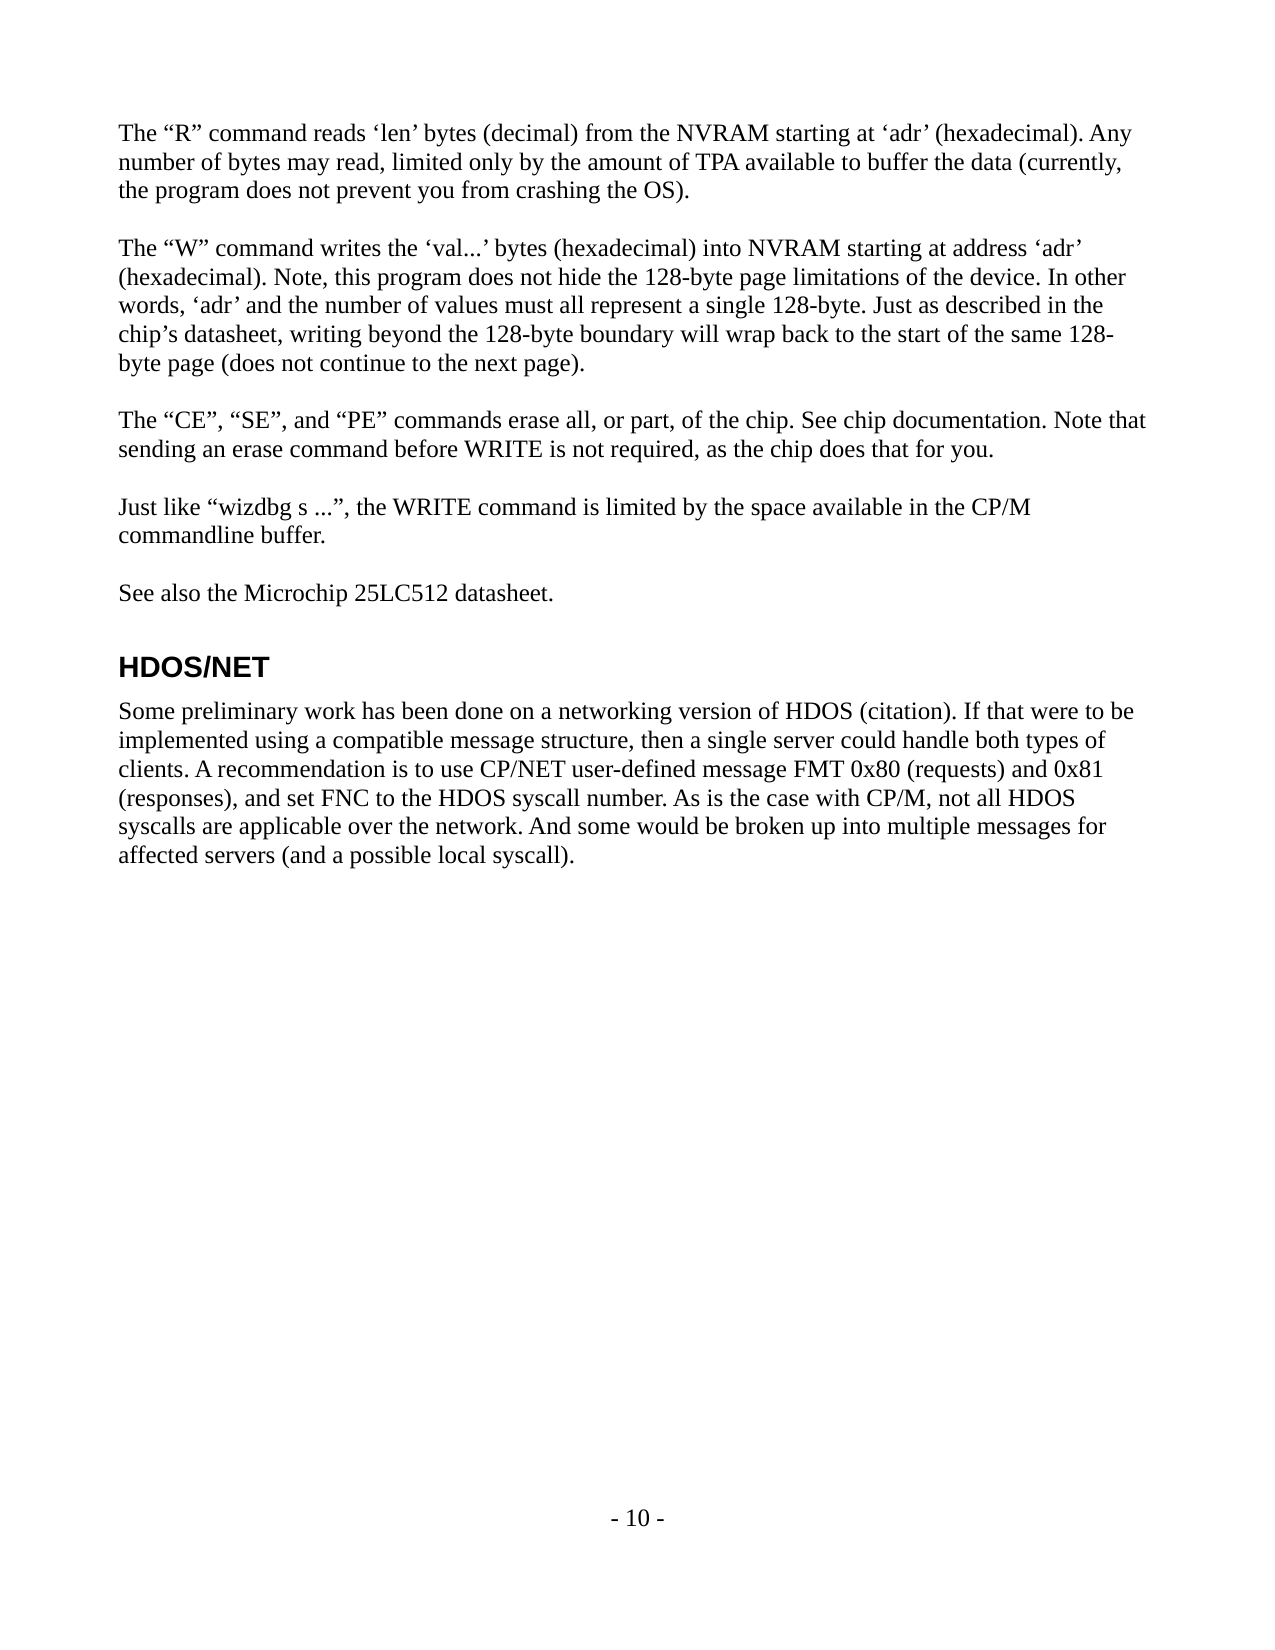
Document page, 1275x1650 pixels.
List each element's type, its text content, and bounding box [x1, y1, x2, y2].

text The “W” command writes the ‘val...’ bytes (hexadecimal) into NVRAM starting at address ‘adr’ (hexadecimal). Note, this program does not hide the 128-byte page limitations of the device. In other words, ‘adr’ and the number of values must all represent a single 128-byte. Just as described in the chip’s datasheet, writing beyond the 128-byte boundary will wrap back to the start of the same 128-byte page (does not continue to the next page). [118, 233, 1157, 377]
subtitle HDOS/NET [118, 650, 1157, 684]
text The “R” command reads ‘len’ bytes (decimal) from the NVRAM starting at ‘adr’ (hexadecimal). Any number of bytes may read, limited only by the amount of TPA available to buffer the data (currently, the program does not prevent you from crashing the OS). [118, 118, 1157, 204]
text See also the Microchip 25LC512 datasheet. [118, 578, 1157, 607]
text Some preliminary work has been done on a networking version of HDOS (citation). If that were to be implemented using a compatible message structure, then a single server could handle both types of clients. A recommendation is to use CP/NET user-defined message FMT 0x80 (requests) and 0x81 (responses), and set FNC to the HDOS syscall number. As is the case with CP/M, not all HDOS syscalls are applicable over the network. And some would be broken up into multiple messages for affected servers (and a possible local syscall). [118, 696, 1157, 869]
text Just like “wizdbg s ...”, the WRITE command is limited by the space available in the CP/M commandline buffer. [118, 492, 1157, 549]
text The “CE”, “SE”, and “PE” commands erase all, or part, of the chip. See chip documentation. Note that sending an erase command before WRITE is not required, as the chip does that for you. [118, 406, 1157, 463]
